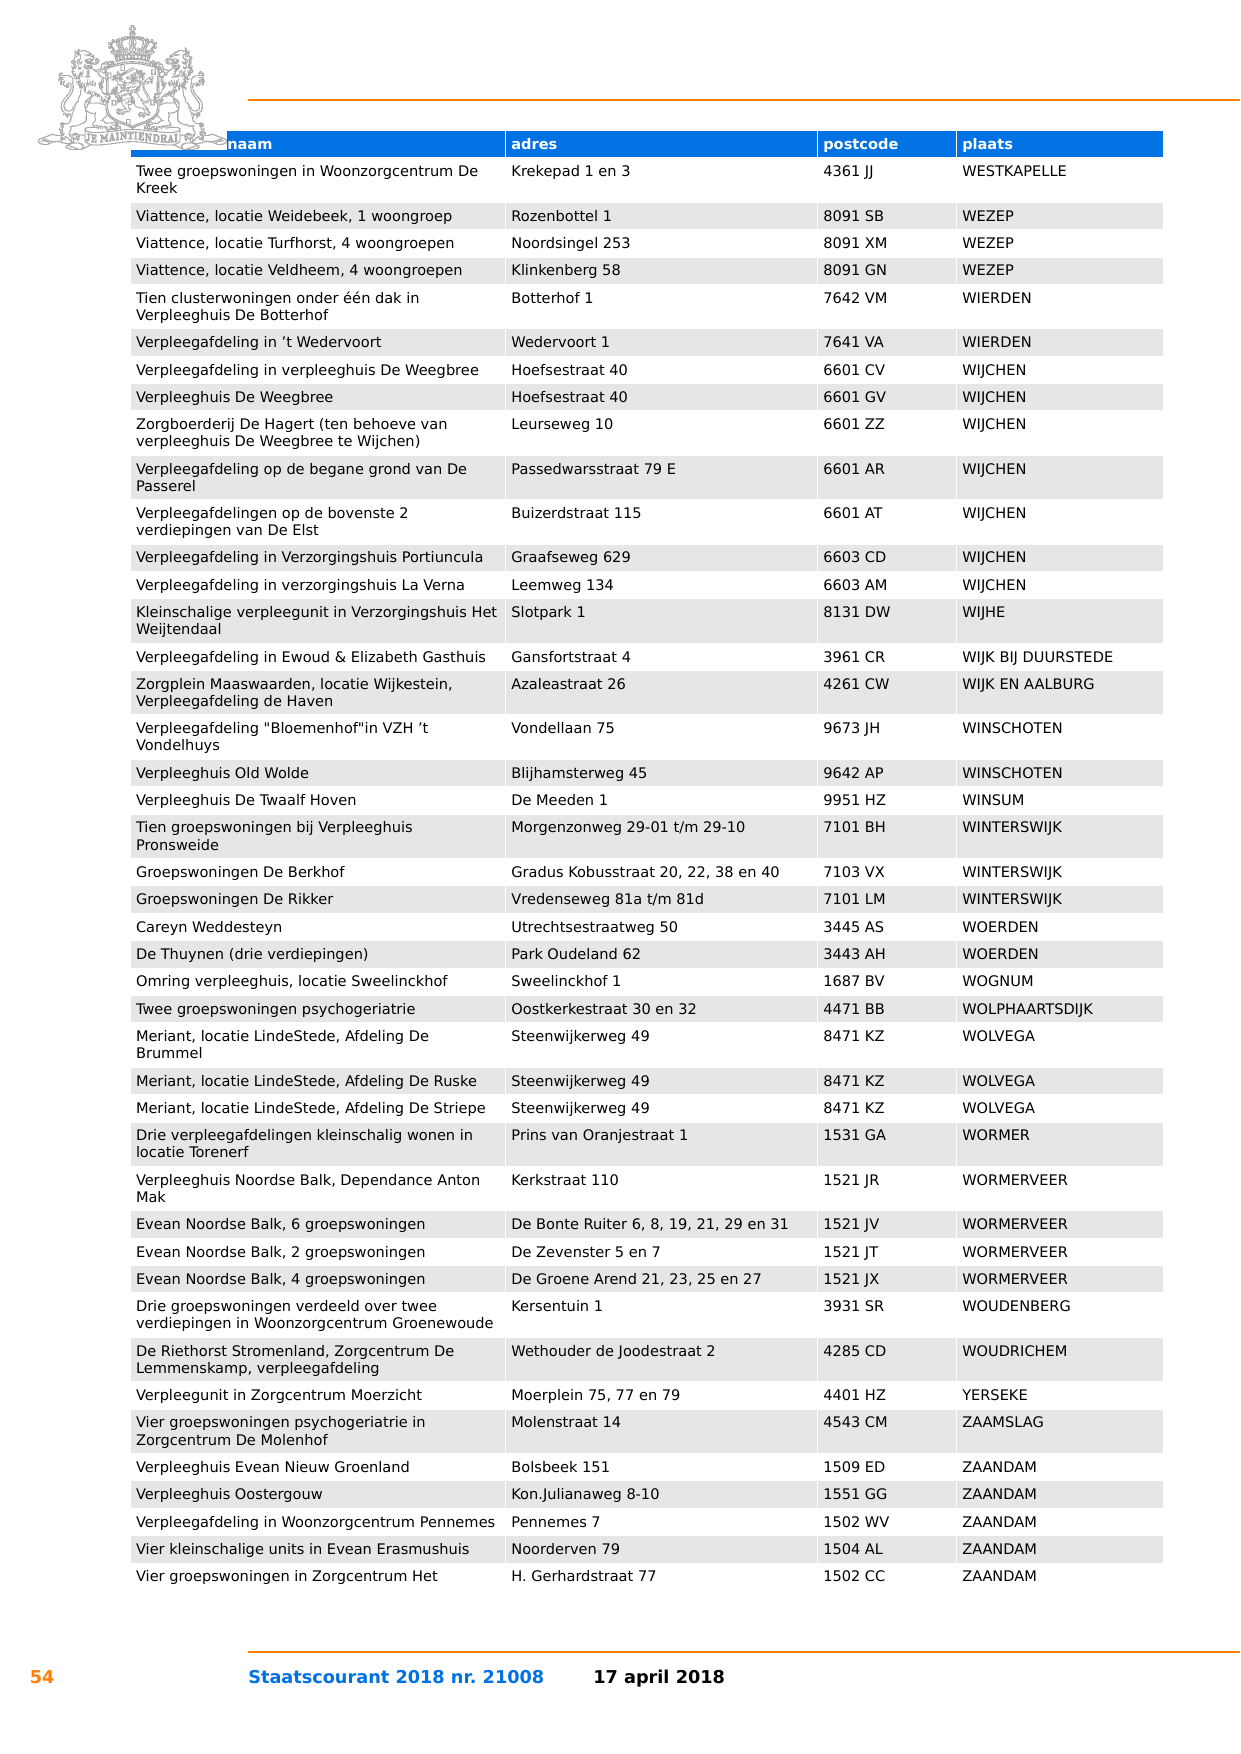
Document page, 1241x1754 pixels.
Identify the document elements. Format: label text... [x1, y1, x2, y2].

table_cell Oostkerkestraat 30 en 32 [506, 996, 817, 1022]
table_cell 4543 CM [818, 1410, 956, 1453]
table_cell WIJCHEN [957, 545, 1163, 571]
table_cell Vier groepswoningen psychogeriatrie in Zorgcentrum De Molenhof [131, 1410, 505, 1453]
table_cell Viattence, locatie Weidebeek, 1 woongroep [131, 203, 505, 229]
table_cell Twee groepswoningen in Woonzorgcentrum De Kreek [131, 158, 505, 202]
table_cell Steenwijkerweg 49 [506, 1024, 817, 1067]
table_cell Meriant, locatie LindeStede, Afdeling De Striepe [131, 1095, 505, 1122]
table_cell 4471 BB [818, 996, 956, 1022]
table_cell 7101 LM [818, 886, 956, 913]
table_cell Verpleeghuis Oostergouw [131, 1481, 505, 1508]
table_cell 4261 CW [818, 671, 956, 714]
table_cell WESTKAPELLE [957, 158, 1163, 202]
table_cell Hoefsestraat 40 [506, 384, 817, 410]
table_cell 8471 KZ [818, 1024, 956, 1067]
table_cell Vondellaan 75 [506, 716, 817, 759]
table_cell 1551 GG [818, 1481, 956, 1508]
table_cell De Meeden 1 [506, 787, 817, 814]
table_cell Bolsbeek 151 [506, 1454, 817, 1480]
table_cell Morgenzonweg 29-01 t/m 29-10 [506, 815, 817, 858]
table_cell 9951 HZ [818, 787, 956, 814]
table_cell Utrechtsestraatweg 50 [506, 914, 817, 940]
table_cell WOUDENBERG [957, 1294, 1163, 1337]
table_cell Graafseweg 629 [506, 545, 817, 571]
table_cell Tien groepswoningen bij Verpleeghuis Pronsweide [131, 815, 505, 858]
table_cell Verpleeghuis De Weegbree [131, 384, 505, 410]
table_cell Verpleegafdeling in Woonzorgcentrum Pennemes [131, 1509, 505, 1535]
table_cell ZAAMSLAG [957, 1410, 1163, 1453]
table_cell ZAANDAM [957, 1536, 1163, 1563]
table_cell Groepswoningen De Rikker [131, 886, 505, 913]
table_cell Noordsingel 253 [506, 230, 817, 256]
table_cell Park Oudeland 62 [506, 941, 817, 968]
table_cell Verpleeghuis De Twaalf Hoven [131, 787, 505, 814]
table_cell WORMERVEER [957, 1266, 1163, 1292]
table_cell Molenstraat 14 [506, 1410, 817, 1453]
table_cell Verpleegunit in Zorgcentrum Moerzicht [131, 1382, 505, 1409]
table_cell 4361 JJ [818, 158, 956, 202]
table_header plaats [957, 131, 1163, 157]
table_cell Steenwijkerweg 49 [506, 1068, 817, 1094]
table_cell 7103 VX [818, 859, 956, 885]
table_cell Steenwijkerweg 49 [506, 1095, 817, 1122]
table_cell De Thuynen (drie verdiepingen) [131, 941, 505, 968]
table_cell Verpleegafdeling "Bloemenhof"in VZH ’t Vondelhuys [131, 716, 505, 759]
table_cell Twee groepswoningen psychogeriatrie [131, 996, 505, 1022]
table_cell 1521 JV [818, 1211, 956, 1238]
table_cell WINTERSWIJK [957, 815, 1163, 858]
table_cell WORMER [957, 1123, 1163, 1166]
table_cell 6601 GV [818, 384, 956, 410]
table_cell Zorgboerderij De Hagert (ten behoeve van verpleeghuis De Weegbree te Wijchen) [131, 411, 505, 455]
table_cell 1687 BV [818, 969, 956, 995]
table_cell 9642 AP [818, 760, 956, 786]
table_cell 8091 SB [818, 203, 956, 229]
table_cell 8471 KZ [818, 1095, 956, 1122]
table_cell WOLPHAARTSDIJK [957, 996, 1163, 1022]
table_cell Vier groepswoningen in Zorgcentrum Het [131, 1564, 505, 1590]
table_cell 8091 GN [818, 258, 956, 284]
table_cell Buizerdstraat 115 [506, 500, 817, 543]
table_cell 6601 ZZ [818, 411, 956, 455]
table_cell Hoefsestraat 40 [506, 357, 817, 383]
table_cell WINSUM [957, 787, 1163, 814]
table_cell ZAANDAM [957, 1481, 1163, 1508]
table_cell Rozenbottel 1 [506, 203, 817, 229]
table_cell 1504 AL [818, 1536, 956, 1563]
table_cell 3961 CR [818, 644, 956, 670]
table_cell WINTERSWIJK [957, 859, 1163, 885]
table_cell WIERDEN [957, 329, 1163, 356]
table_cell Slotpark 1 [506, 599, 817, 643]
table_cell De Bonte Ruiter 6, 8, 19, 21, 29 en 31 [506, 1211, 817, 1238]
table_cell H. Gerhardstraat 77 [506, 1564, 817, 1590]
table_cell WIJCHEN [957, 500, 1163, 543]
table_cell Kleinschalige verpleegunit in Verzorgingshuis Het Weijtendaal [131, 599, 505, 643]
table_cell WIJCHEN [957, 456, 1163, 499]
table_cell Verpleeghuis Noordse Balk, Dependance Anton Mak [131, 1167, 505, 1210]
table_cell De Riethorst Stromenland, Zorgcentrum De Lemmenskamp, verpleegafdeling [131, 1338, 505, 1381]
table_cell Kersentuin 1 [506, 1294, 817, 1337]
table_cell Gansfortstraat 4 [506, 644, 817, 670]
table_cell 3443 AH [818, 941, 956, 968]
table_cell Evean Noordse Balk, 2 groepswoningen [131, 1239, 505, 1265]
table_cell WIJCHEN [957, 411, 1163, 455]
table_cell 7642 VM [818, 285, 956, 328]
table_cell WEZEP [957, 203, 1163, 229]
table_cell 3931 SR [818, 1294, 956, 1337]
table_cell Vredenseweg 81a t/m 81d [506, 886, 817, 913]
table_cell WIJK BIJ DUURSTEDE [957, 644, 1163, 670]
table_cell Kerkstraat 110 [506, 1167, 817, 1210]
table_cell WINSCHOTEN [957, 760, 1163, 786]
table_cell WOERDEN [957, 914, 1163, 940]
table_cell Tien clusterwoningen onder één dak in Verpleeghuis De Botterhof [131, 285, 505, 328]
table_cell WINSCHOTEN [957, 716, 1163, 759]
table_cell 1509 ED [818, 1454, 956, 1480]
table_cell 1502 CC [818, 1564, 956, 1590]
table_cell 8131 DW [818, 599, 956, 643]
table_cell WIJCHEN [957, 357, 1163, 383]
table_cell Wedervoort 1 [506, 329, 817, 356]
table_cell Gradus Kobusstraat 20, 22, 38 en 40 [506, 859, 817, 885]
table_cell 7101 BH [818, 815, 956, 858]
table_cell WOLVEGA [957, 1068, 1163, 1094]
table_cell Moerplein 75, 77 en 79 [506, 1382, 817, 1409]
table_cell 1521 JX [818, 1266, 956, 1292]
table_cell 6601 CV [818, 357, 956, 383]
table_cell Verpleegafdelingen op de bovenste 2 verdiepingen van De Elst [131, 500, 505, 543]
table_cell Verpleegafdeling in ’t Wedervoort [131, 329, 505, 356]
table_cell 8091 XM [818, 230, 956, 256]
table_cell WIJCHEN [957, 384, 1163, 410]
table_cell 4285 CD [818, 1338, 956, 1381]
table_cell WIJCHEN [957, 572, 1163, 598]
table_cell Drie verpleegafdelingen kleinschalig wonen in locatie Torenerf [131, 1123, 505, 1166]
table_cell WORMERVEER [957, 1211, 1163, 1238]
table_cell 7641 VA [818, 329, 956, 356]
table_cell 3445 AS [818, 914, 956, 940]
table_cell WOERDEN [957, 941, 1163, 968]
table_cell WORMERVEER [957, 1167, 1163, 1210]
table_cell Noorderven 79 [506, 1536, 817, 1563]
table_cell 6601 AT [818, 500, 956, 543]
table_cell Verpleeghuis Evean Nieuw Groenland [131, 1454, 505, 1480]
table_cell Klinkenberg 58 [506, 258, 817, 284]
table_cell Krekepad 1 en 3 [506, 158, 817, 202]
table_cell Azaleastraat 26 [506, 671, 817, 714]
table_cell Kon.Julianaweg 8-10 [506, 1481, 817, 1508]
table_cell Verpleegafdeling in Ewoud & Elizabeth Gasthuis [131, 644, 505, 670]
table_cell Leurseweg 10 [506, 411, 817, 455]
table_cell YERSEKE [957, 1382, 1163, 1409]
table_cell Sweelinckhof 1 [506, 969, 817, 995]
table_cell 1531 GA [818, 1123, 956, 1166]
table_cell 8471 KZ [818, 1068, 956, 1094]
table_cell Verpleegafdeling in verpleeghuis De Weegbree [131, 357, 505, 383]
table_cell De Zevenster 5 en 7 [506, 1239, 817, 1265]
table_cell Verpleegafdeling in verzorgingshuis La Verna [131, 572, 505, 598]
table_cell WINTERSWIJK [957, 886, 1163, 913]
table_cell 1521 JT [818, 1239, 956, 1265]
table_cell Verpleegafdeling in Verzorgingshuis Portiuncula [131, 545, 505, 571]
table_cell WEZEP [957, 258, 1163, 284]
table_cell Wethouder de Joodestraat 2 [506, 1338, 817, 1381]
table_cell Omring verpleeghuis, locatie Sweelinckhof [131, 969, 505, 995]
table_cell 6603 AM [818, 572, 956, 598]
table_cell WIERDEN [957, 285, 1163, 328]
table_cell 6601 AR [818, 456, 956, 499]
table_cell 4401 HZ [818, 1382, 956, 1409]
table_cell WORMERVEER [957, 1239, 1163, 1265]
table_cell Verpleegafdeling op de begane grond van De Passerel [131, 456, 505, 499]
table_cell De Groene Arend 21, 23, 25 en 27 [506, 1266, 817, 1292]
table_header postcode [818, 131, 956, 157]
table_cell ZAANDAM [957, 1509, 1163, 1535]
table_cell 6603 CD [818, 545, 956, 571]
table_cell Evean Noordse Balk, 6 groepswoningen [131, 1211, 505, 1238]
table_cell Verpleeghuis Old Wolde [131, 760, 505, 786]
table_cell ZAANDAM [957, 1564, 1163, 1590]
table_cell Botterhof 1 [506, 285, 817, 328]
table_cell Careyn Weddesteyn [131, 914, 505, 940]
table_cell Pennemes 7 [506, 1509, 817, 1535]
table_cell Prins van Oranjestraat 1 [506, 1123, 817, 1166]
table_cell WOUDRICHEM [957, 1338, 1163, 1381]
table_header adres [506, 131, 817, 157]
table_cell WOLVEGA [957, 1024, 1163, 1067]
table_cell WOLVEGA [957, 1095, 1163, 1122]
table_cell Meriant, locatie LindeStede, Afdeling De Ruske [131, 1068, 505, 1094]
table_cell 9673 JH [818, 716, 956, 759]
table_cell Vier kleinschalige units in Evean Erasmushuis [131, 1536, 505, 1563]
table_cell Viattence, locatie Turfhorst, 4 woongroepen [131, 230, 505, 256]
table_header naam [131, 131, 505, 157]
table_cell WEZEP [957, 230, 1163, 256]
table_cell Meriant, locatie LindeStede, Afdeling De Brummel [131, 1024, 505, 1067]
table_cell Blijhamsterweg 45 [506, 760, 817, 786]
picture [38, 25, 227, 150]
table_cell ZAANDAM [957, 1454, 1163, 1480]
table_cell Drie groepswoningen verdeeld over twee verdiepingen in Woonzorgcentrum Groenewoude [131, 1294, 505, 1337]
table_cell 1502 WV [818, 1509, 956, 1535]
table_cell Leemweg 134 [506, 572, 817, 598]
table_cell Evean Noordse Balk, 4 groepswoningen [131, 1266, 505, 1292]
table_cell Passedwarsstraat 79 E [506, 456, 817, 499]
table_cell WIJHE [957, 599, 1163, 643]
table_cell 1521 JR [818, 1167, 956, 1210]
table_cell Viattence, locatie Veldheem, 4 woongroepen [131, 258, 505, 284]
table_cell WOGNUM [957, 969, 1163, 995]
table_cell Groepswoningen De Berkhof [131, 859, 505, 885]
table_cell Zorgplein Maaswaarden, locatie Wijkestein, Verpleegafdeling de Haven [131, 671, 505, 714]
table_cell WIJK EN AALBURG [957, 671, 1163, 714]
